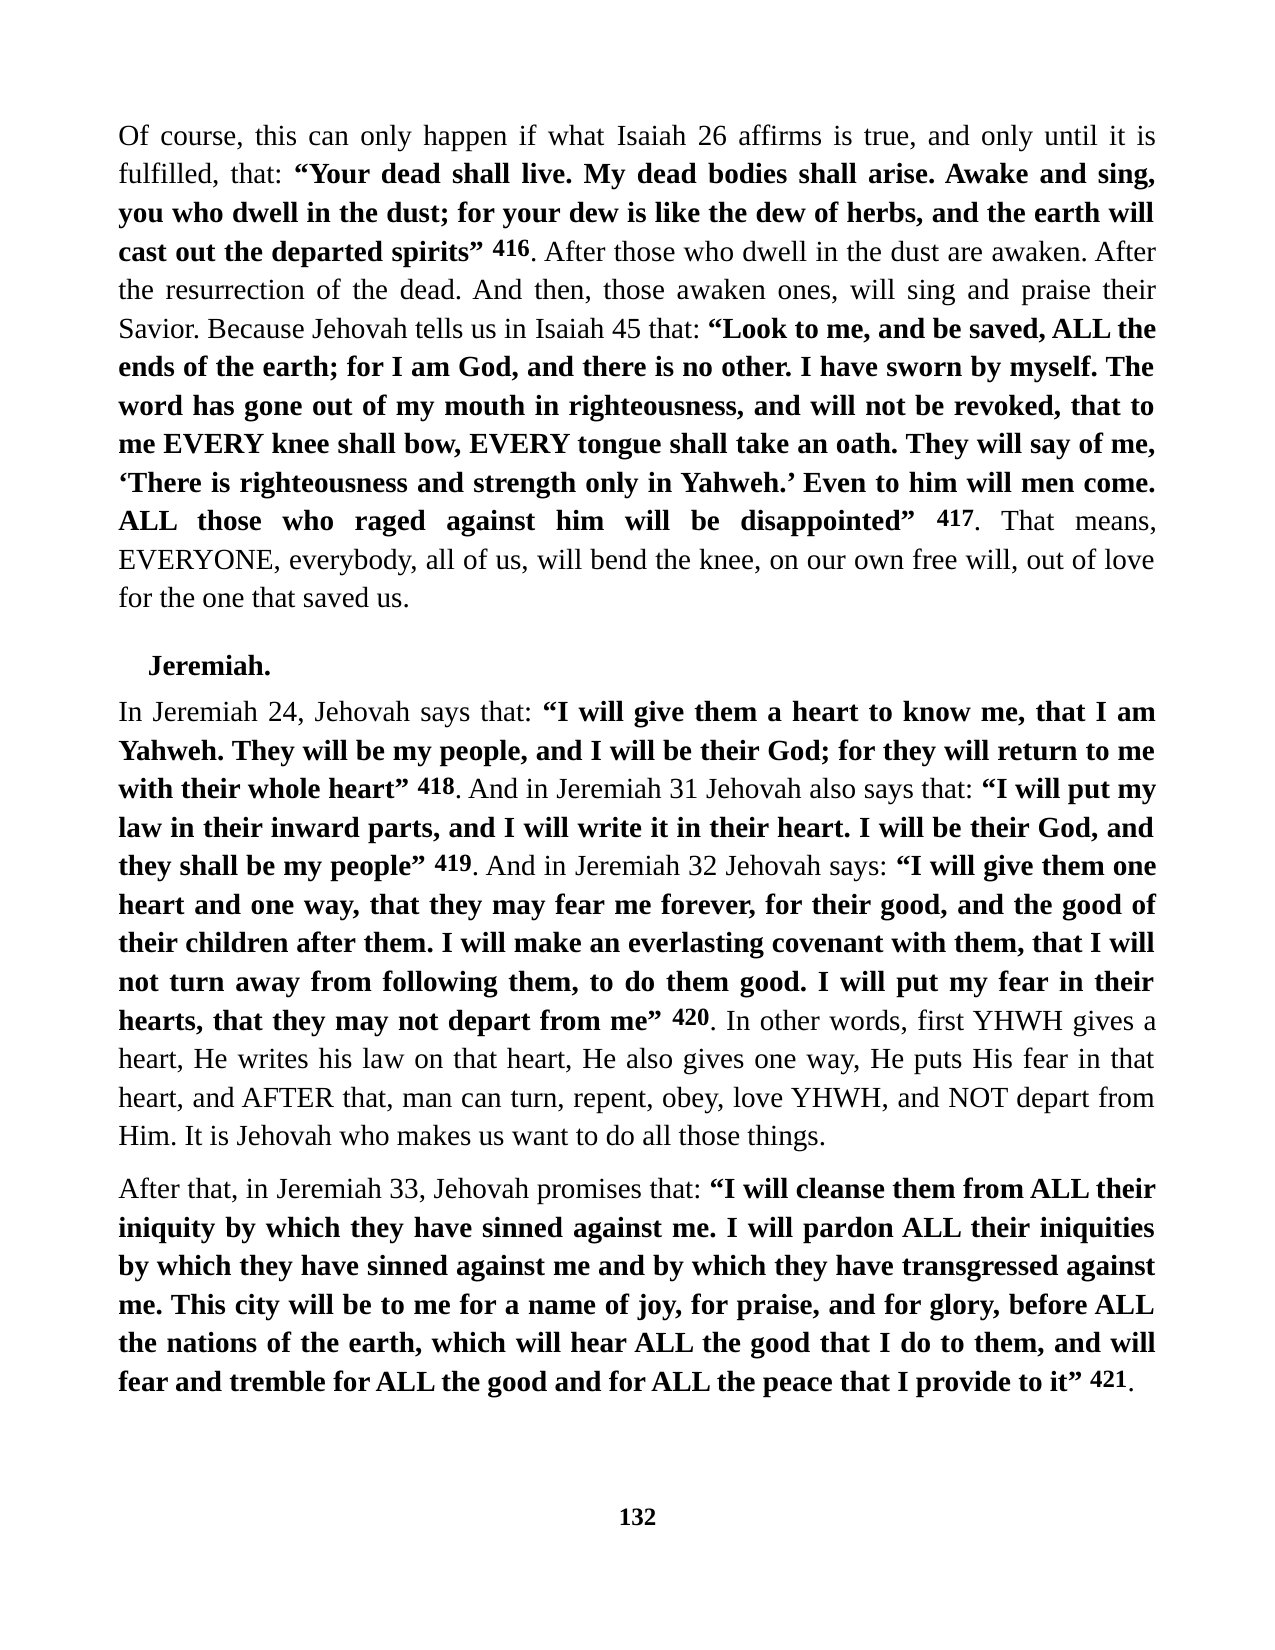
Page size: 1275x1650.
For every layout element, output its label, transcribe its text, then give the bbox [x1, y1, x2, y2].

subtitle Jeremiah. [148, 648, 1157, 682]
text Of course, this can only happen if what Isaiah 26 affirms is true, and only until it is fulfilled, that: “Your dead shall live. My dead bodies shall arise. Awake and sing, you who dwell in the dust; for your dew is like the dew of herbs, and the earth will cast out the departed spirits” . After those who dwell in the dust are awaken. After the resurrection of the dead. And then, those awaken ones, will sing and praise their Savior. Because Jehovah tells us in Isaiah 45 that: “Look to me, and be saved, ALL the ends of the earth; for I am God, and there is no other. I have sworn by myself. The word has gone out of my mouth in righteousness, and will not be revoked, that to me EVERY knee shall bow, EVERY tongue shall take an oath. They will say of me, ‘There is righteousness and strength only in Yahweh.’ Even to him will men come. ALL those who raged against him will be disappointed” . That means, EVERYONE, everybody, all of us, will bend the knee, on our own free will, out of love for the one that saved us. [118, 118, 1157, 614]
text After that, in Jeremiah 33, Jehovah promises that: “I will cleanse them from ALL their iniquity by which they have sinned against me. I will pardon ALL their iniquities by which they have sinned against me and by which they have transgressed against me. This city will be to me for a name of joy, for praise, and for glory, before ALL the nations of the earth, which will hear ALL the good that I do to them, and will fear and tremble for ALL the good and for ALL the peace that I provide to it” . [118, 1171, 1157, 1398]
text In Jeremiah 24, Jehovah says that: “I will give them a heart to know me, that I am Yahweh. They will be my people, and I will be their God; for they will return to me with their whole heart” . And in Jeremiah 31 Jehovah also says that: “I will put my law in their inward parts, and I will write it in their heart. I will be their God, and they shall be my people” . And in Jeremiah 32 Jehovah says: “I will give them one heart and one way, that they may fear me forever, for their good, and the good of their children after them. I will make an everlasting covenant with them, that I will not turn away from following them, to do them good. I will put my fear in their hearts, that they may not depart from me” . In other words, first YHWH gives a heart, He writes his law on that heart, He also gives one way, He puts His fear in that heart, and AFTER that, man can turn, repent, obey, love YHWH, and NOT depart from Him. It is Jehovah who makes us want to do all those things. [118, 694, 1157, 1152]
